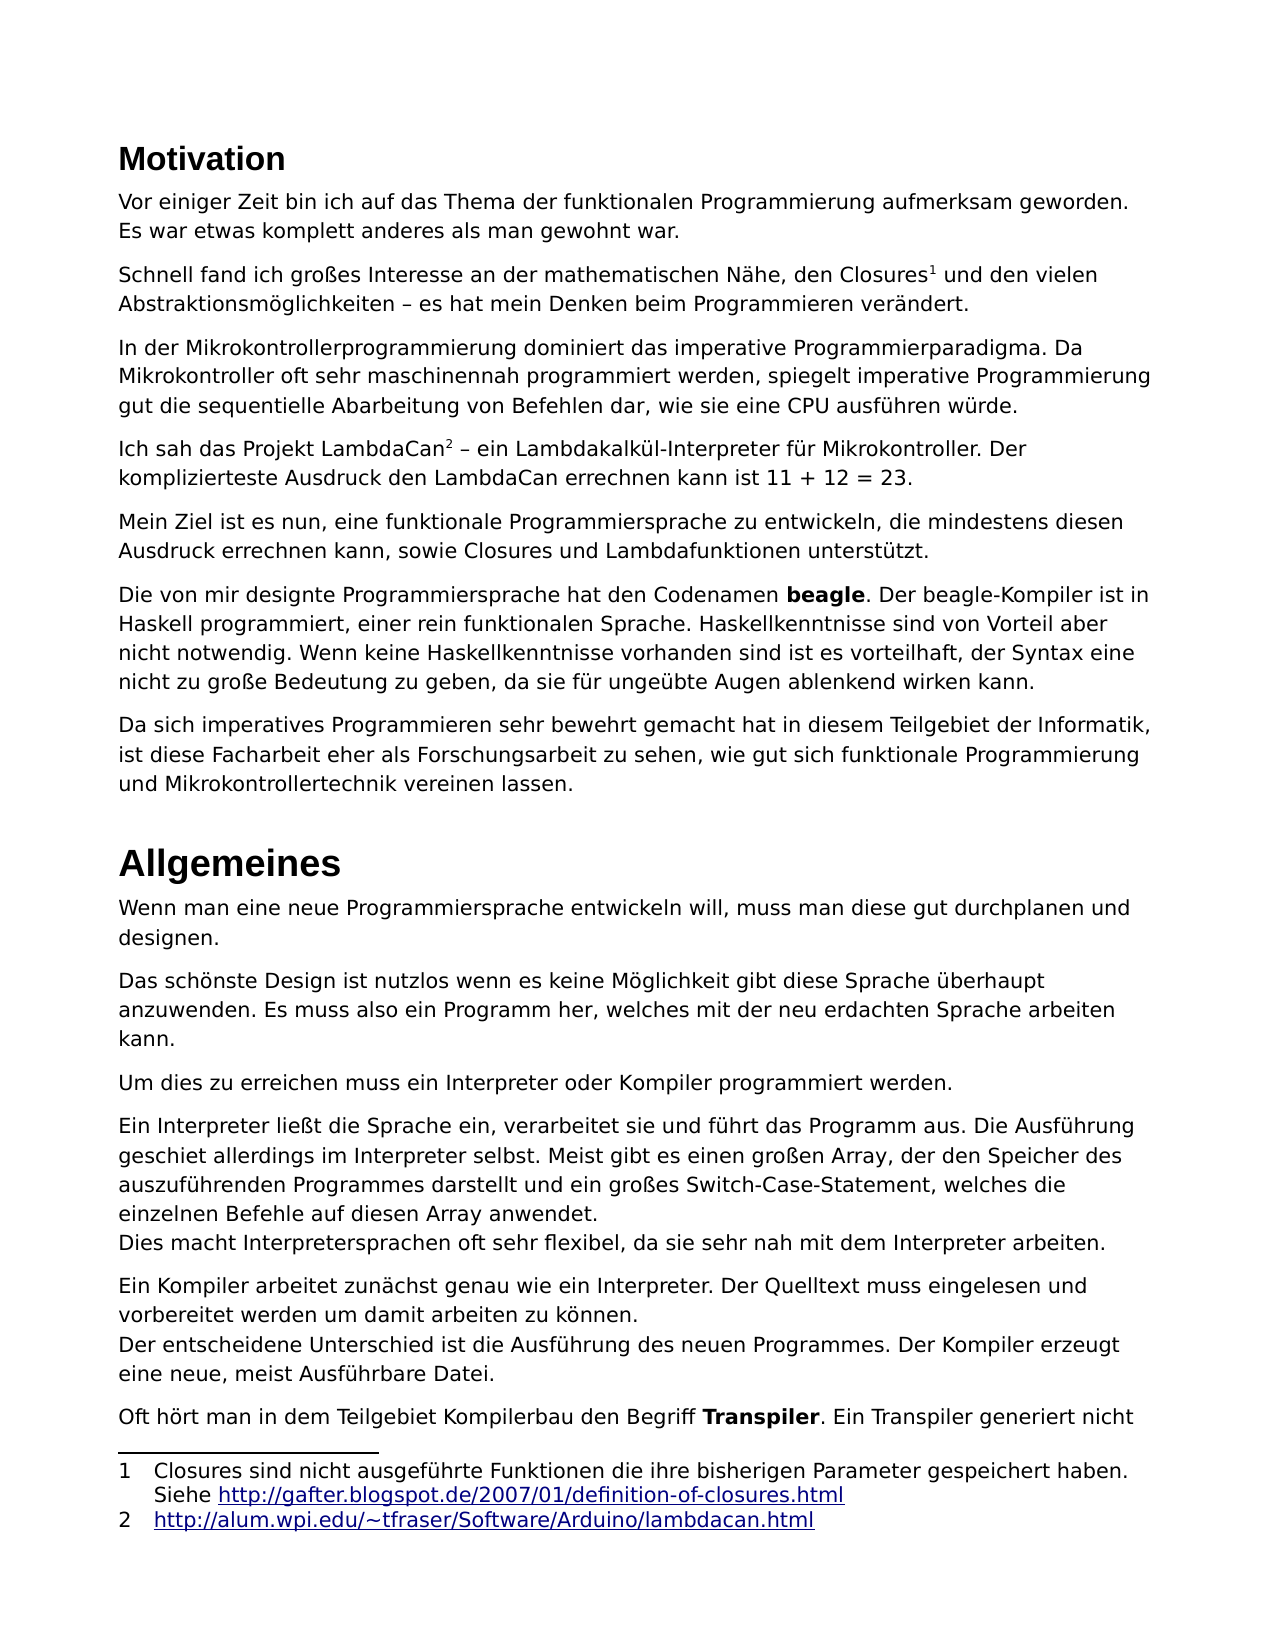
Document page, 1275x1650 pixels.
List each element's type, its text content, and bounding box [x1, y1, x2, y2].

text Mein Ziel ist es nun, eine funktionale Programmiersprache zu entwickeln, die mindestens diesen Ausdruck errechnen kann, sowie Closures und Lambdafunktionen unterstützt. [118, 510, 1157, 563]
text Closures sind nicht ausgeführte Funktionen die ihre bisherigen Parameter gespeichert haben. [118, 1459, 1157, 1483]
text http://alum.wpi.edu/~tfraser/Software/Arduino/lambdacan.html [118, 1508, 1157, 1532]
text Das schönste Design ist nutzlos wenn es keine Möglichkeit gibt diese Sprache überhaupt anzuwenden. Es muss also ein Programm her, welches mit der neu erdachten Sprache arbeiten kann. [118, 969, 1157, 1052]
text Ich sah das Projekt LambdaCan – ein Lambdakalkül-Interpreter für Mikrokontroller. Der komplizierteste Ausdruck den LambdaCan errechnen kann ist 11 + 12 = 23. [118, 437, 1157, 491]
text Die von mir designte Programmiersprache hat den Codenamen beagle. Der beagle-Kompiler ist in Haskell programmiert, einer rein funktionalen Sprache. Haskellkenntnisse sind von Vorteil aber nicht notwendig. Wenn keine Haskellkenntnisse vorhanden sind ist es vorteilhaft, der Syntax eine nicht zu große Bedeutung zu geben, da sie für ungeübte Augen ablenkend wirken kann. [118, 583, 1157, 694]
text Schnell fand ich großes Interesse an der mathematischen Nähe, den Closures und den vielen Abstraktionsmöglichkeiten – es hat mein Denken beim Programmieren verändert. [118, 263, 1157, 316]
text Ein Interpreter ließt die Sprache ein, verarbeitet sie und führt das Programm aus. Die Ausführung geschiet allerdings im Interpreter selbst. Meist gibt es einen großen Array, der den Speicher des auszuführenden Programmes darstellt und ein großes Switch-Case-Statement, welches die einzelnen Befehle auf diesen Array anwendet. Dies macht Interpretersprachen oft sehr flexibel, da sie sehr nah mit dem Interpreter arbeiten. [118, 1114, 1157, 1255]
text Da sich imperatives Programmieren sehr bewehrt gemacht hat in diesem Teilgebiet der Informatik, ist diese Facharbeit eher als Forschungsarbeit zu sehen, wie gut sich funktionale Programmierung und Mikrokontrollertechnik vereinen lassen. [118, 713, 1157, 796]
text Siehe http://gafter.blogspot.de/2007/01/definition-of-closures.html [118, 1483, 1157, 1508]
subtitle Motivation [118, 139, 1157, 178]
text In der Mikrokontrollerprogrammierung dominiert das imperative Programmierparadigma. Da Mikrokontroller oft sehr maschinennah programmiert werden, spiegelt imperative Programmierung gut die sequentielle Abarbeitung von Befehlen dar, wie sie eine CPU ausführen würde. [118, 336, 1157, 418]
text Um dies zu erreichen muss ein Interpreter oder Kompiler programmiert werden. [118, 1071, 1157, 1095]
text Ein Kompiler arbeitet zunächst genau wie ein Interpreter. Der Quelltext muss eingelesen und vorbereitet werden um damit arbeiten zu können. Der entscheidene Unterschied ist die Ausführung des neuen Programmes. Der Kompiler erzeugt eine neue, meist Ausführbare Datei. [118, 1274, 1157, 1386]
text Wenn man eine neue Programmiersprache entwickeln will, muss man diese gut durchplanen und designen. [118, 896, 1157, 950]
text Vor einiger Zeit bin ich auf das Thema der funktionalen Programmierung aufmerksam geworden. Es war etwas komplett anderes als man gewohnt war. [118, 190, 1157, 243]
subtitle Allgemeines [118, 840, 1157, 884]
text Oft hört man in dem Teilgebiet Kompilerbau den Begriff Transpiler. Ein Transpiler generiert nicht [118, 1405, 1157, 1429]
